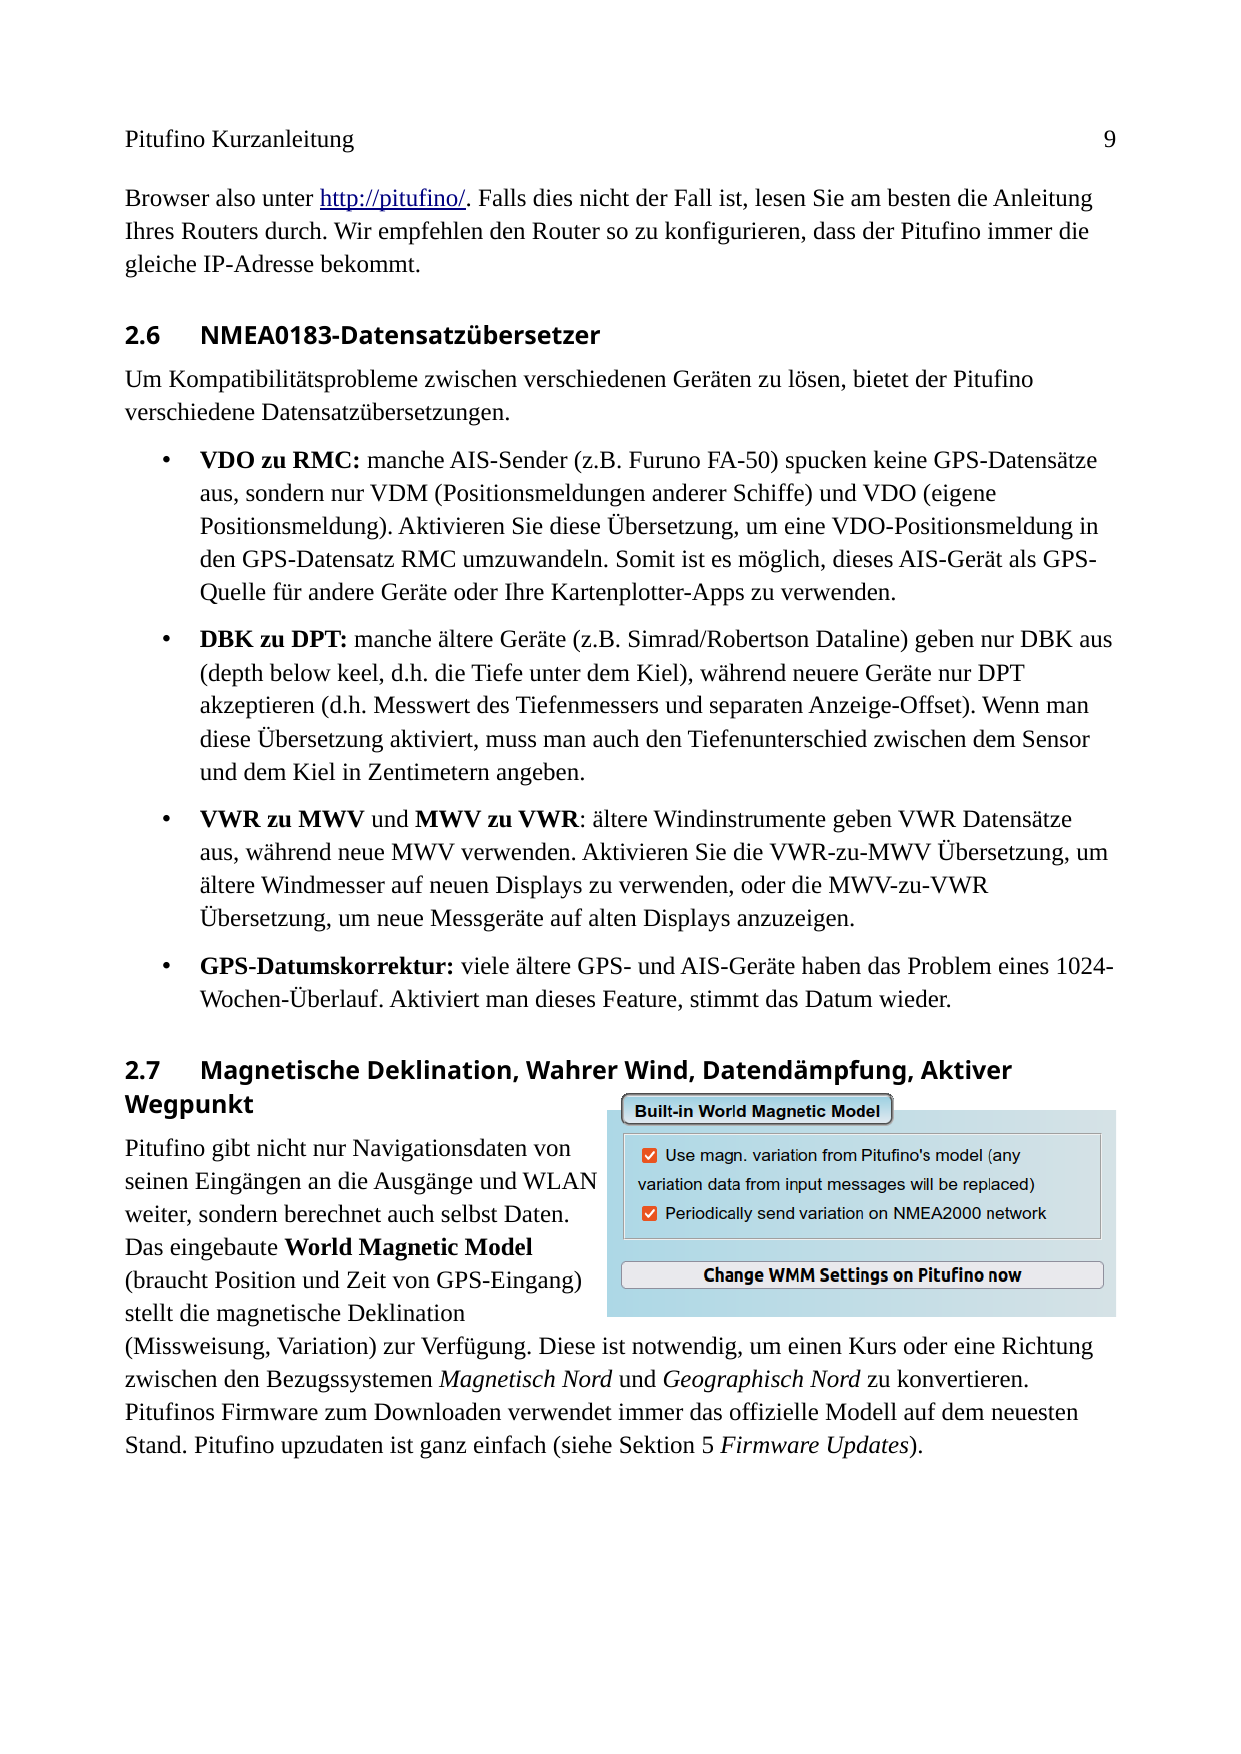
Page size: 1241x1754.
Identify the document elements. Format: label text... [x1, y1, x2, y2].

list VWR zu MWV und MWV zu VWR: ältere Windinstrumente geben VWR Datensätze aus, während neue MWV verwenden. Aktivieren Sie die VWR-zu-MWV Übersetzung, um ältere Windmesser auf neuen Displays zu verwenden, oder die MWV-zu-VWR Übersetzung, um neue Messgeräte auf alten Displays anzuzeigen. [162, 804, 1116, 932]
text Pitufino gibt nicht nur Navigationsdaten von seinen Eingängen an die Ausgänge und WLAN weiter, sondern berechnet auch selbst Daten. Das eingebaute World Magnetic Model (braucht Position und Zeit von GPS-Eingang) stellt die magnetische Deklination (Missweisung, Variation) zur Verfügung. Diese ist notwendig, um einen Kurs oder eine Richtung zwischen den Bezugssystemen Magnetisch Nord und Geographisch Nord zu konvertieren. Pitufinos Firmware zum Downloaden verwendet immer das offizielle Modell auf dem neuesten Stand. Pitufino upzudaten ist ganz einfach (siehe Sektion 5 Firmware Updates). [124, 1133, 1116, 1459]
picture [606, 1093, 1117, 1317]
subtitle Magnetische Deklination, Wahrer Wind, Datendämpfung, Aktiver Wegpunkt [124, 1052, 1116, 1121]
subtitle NMEA0183-Datensatzübersetzer [124, 318, 1116, 352]
list VDO zu RMC: manche AIS-Sender (z.B. Furuno FA-50) spucken keine GPS-Datensätze aus, sondern nur VDM (Positionsmeldungen anderer Schiffe) und VDO (eigene Positionsmeldung). Aktivieren Sie diese Übersetzung, um eine VDO-Positionsmeldung in den GPS-Datensatz RMC umzuwandeln. Somit ist es möglich, dieses AIS-Gerät als GPS-Quelle für andere Geräte oder Ihre Kartenplotter-Apps zu verwenden. [162, 445, 1116, 606]
text Um Kompatibilitätsprobleme zwischen verschiedenen Geräten zu lösen, bietet der Pitufino verschiedene Datensatzübersetzungen. [124, 364, 1116, 426]
list GPS-Datumskorrektur: viele ältere GPS- und AIS-Geräte haben das Problem eines 1024-Wochen-Überlauf. Aktiviert man dieses Feature, stimmt das Datum wieder. [162, 951, 1116, 1013]
list DBK zu DPT: manche ältere Geräte (z.B. Simrad/Robertson Dataline) geben nur DBK aus (depth below keel, d.h. die Tiefe unter dem Kiel), während neuere Geräte nur DPT akzeptieren (d.h. Messwert des Tiefenmessers und separaten Anzeige-Offset). Wenn man diese Übersetzung aktiviert, muss man auch den Tiefenunterschied zwischen dem Sensor und dem Kiel in Zentimetern angeben. [162, 624, 1116, 785]
text Browser also unter http://pitufino/. Falls dies nicht der Fall ist, lesen Sie am besten die Anleitung Ihres Routers durch. Wir empfehlen den Router so zu konfigurieren, dass der Pitufino immer die gleiche IP-Adresse bekommt. [124, 183, 1116, 278]
